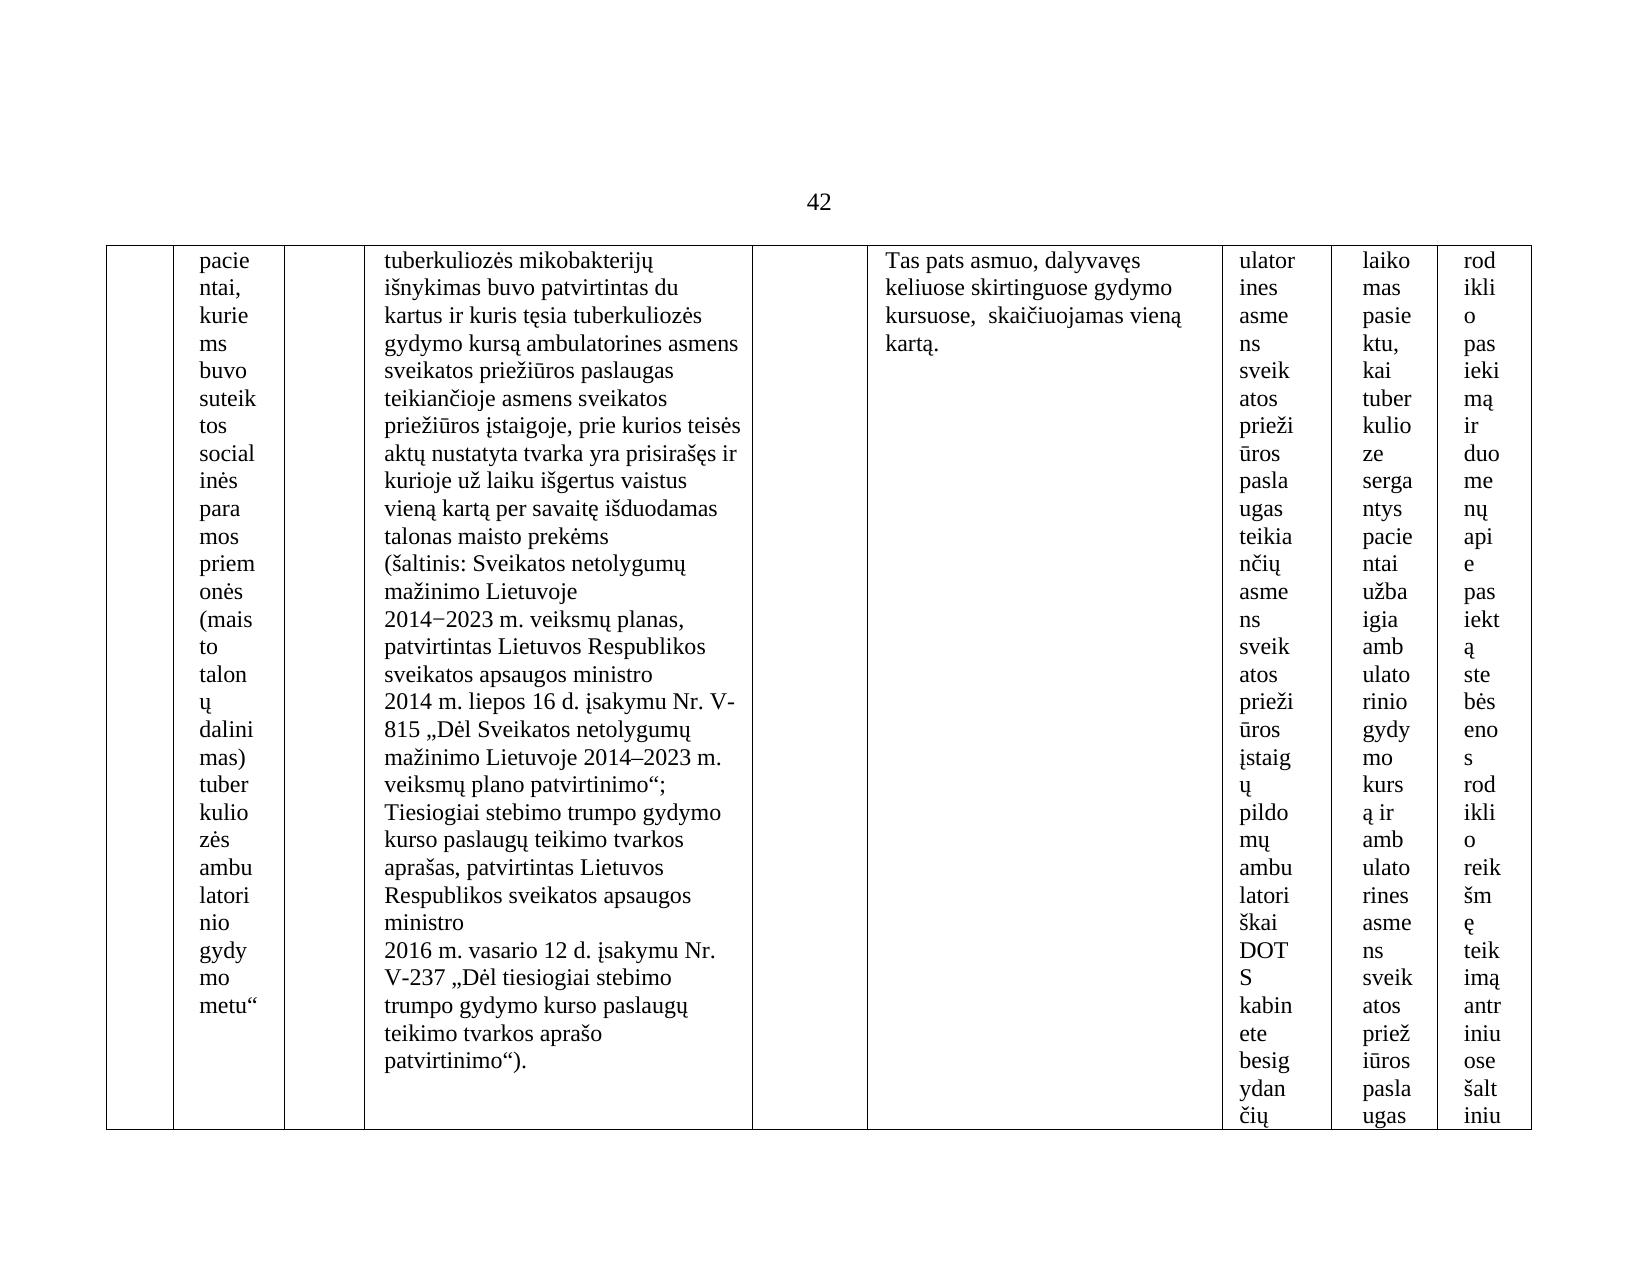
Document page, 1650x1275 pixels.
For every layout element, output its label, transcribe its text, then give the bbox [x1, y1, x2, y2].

table_cell tuberkuliozės mikobakterijų išnykimas buvo patvirtintas du kartus ir kuris tęsia tuberkuliozės gydymo kursą ambulatorines asmens sveikatos priežiūros paslaugas teikiančioje asmens sveikatos priežiūros įstaigoje, prie kurios teisės aktų nustatyta tvarka yra prisirašęs ir kurioje už laiku išgertus vaistus vieną kartą per savaitę išduodamas talonas maisto prekėms (šaltinis: Sveikatos netolygumų mažinimo Lietuvoje 2014−2023 m. veiksmų planas, patvirtintas Lietuvos Respublikos sveikatos apsaugos ministro 2014 m. liepos 16 d. įsakymu Nr. V-815 „Dėl Sveikatos netolygumų mažinimo Lietuvoje 2014–2023 m. veiksmų plano patvirtinimo“; Tiesiogiai stebimo trumpo gydymo kurso paslaugų teikimo tvarkos aprašas, patvirtintas Lietuvos Respublikos sveikatos apsaugos ministro 2016 m. vasario 12 d. įsakymu Nr. V-237 „Dėl tiesiogiai stebimo trumpo gydymo kurso paslaugų teikimo tvarkos aprašo patvirtinimo“). [365, 246, 752, 1129]
table_cell pacientai, kuriems buvo suteiktos socialinės paramos priemonės (maisto talonų dalinimas) tuberkuliozės ambulatorinio gydymo metu“ [174, 246, 284, 1129]
table_cell laikomas pasiektu, kai tuberkulioze sergantys pacientai užbaigia ambulatorinio gydymo kursą ir ambulatorines asmens sveikatos priežiūros paslaugas [1332, 246, 1437, 1129]
table_cell rodiklio pasiekimą ir duomenų apie pasiektą stebėsenos rodiklio reikšmę teikimą antriniuose šaltiniu [1438, 246, 1531, 1129]
table_cell [753, 246, 867, 1129]
table_cell [107, 246, 173, 1129]
table_cell Tas pats asmuo, dalyvavęs keliuose skirtinguose gydymo kursuose, skaičiuojamas vieną kartą. [868, 246, 1222, 1129]
table_cell ulatorines asmens sveikatos priežiūros paslaugas teikiančių asmens sveikatos priežiūros įstaigų pildomų ambulatoriškai DOTS kabinete besigydančių [1223, 246, 1331, 1129]
table_cell [285, 246, 364, 1129]
